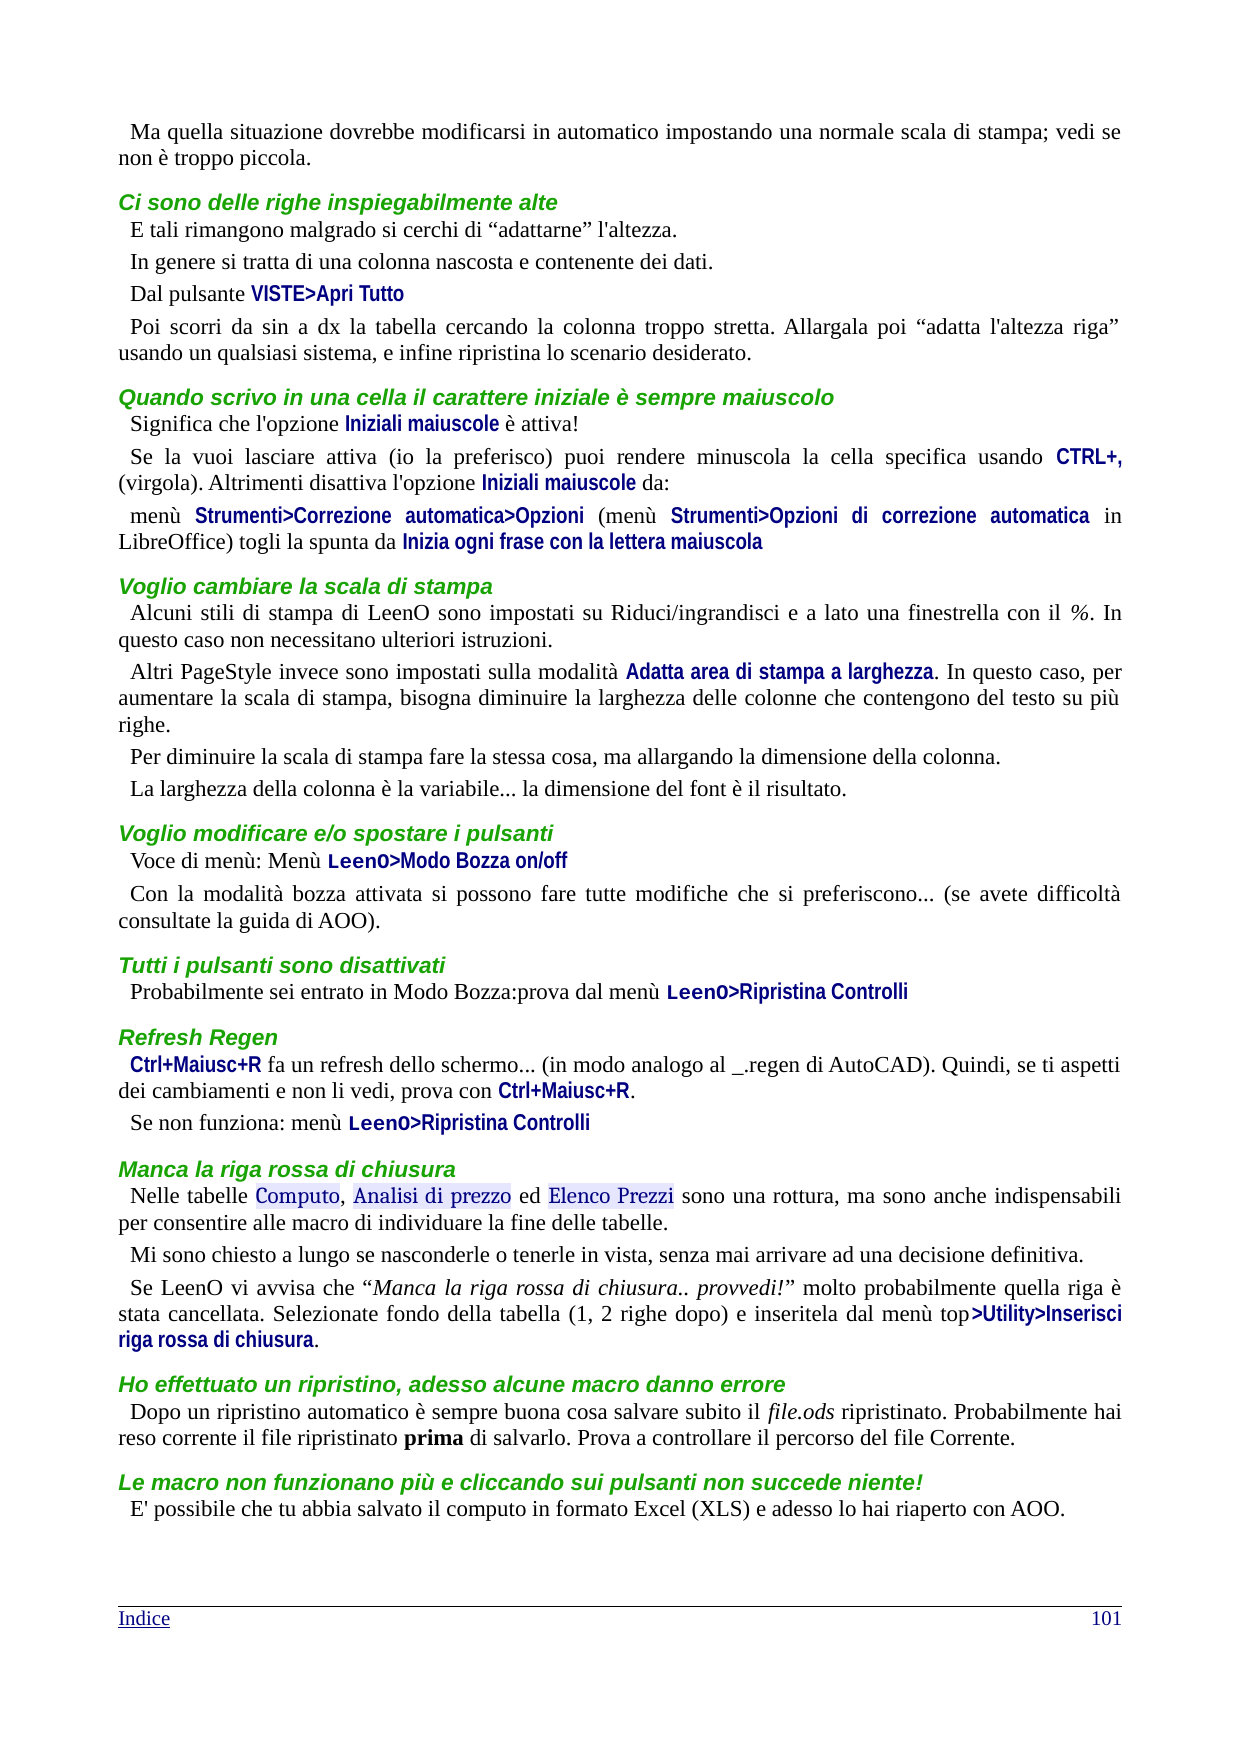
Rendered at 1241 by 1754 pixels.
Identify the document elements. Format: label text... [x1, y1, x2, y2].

text Altri PageStyle invece sono impostati sulla modalità Adatta area di stampa a larghezza. In questo caso, per aumentare la scala di stampa, bisogna diminuire la larghezza delle colonne che contengono del testo su più righe. [118, 658, 1122, 737]
text E tali rimangono malgrado si cerchi di “adattarne” l'altezza. [118, 216, 1122, 242]
subtitle Refresh Regen [118, 1024, 1122, 1051]
text Se non funziona: menù LeenO>Ripristina Controlli [118, 1109, 1122, 1137]
text In genere si tratta di una colonna nascosta e contenente dei dati. [118, 248, 1122, 274]
text Significa che l'opzione Iniziali maiuscole è attiva! [118, 410, 1122, 437]
text Voce di menù: Menù LeenO>Modo Bozza on/off [118, 847, 1122, 874]
subtitle Le macro non funzionano più e cliccando sui pulsanti non succede niente! [118, 1469, 1122, 1495]
text Se LeenO vi avvisa che “Manca la riga rossa di chiusura.. provvedi!” molto probabilmente quella riga è stata cancellata. Selezionate fondo della tabella (1, 2 righe dopo) e inseritela dal menù top>Utility>Inserisci riga rossa di chiusura. [118, 1274, 1122, 1353]
text Per diminuire la scala di stampa fare la stessa cosa, ma allargando la dimensione della colonna. [118, 743, 1122, 769]
subtitle Ho effettuato un ripristino, adesso alcune macro danno errore [118, 1372, 1122, 1398]
subtitle Quando scrivo in una cella il carattere iniziale è sempre maiuscolo [118, 384, 1122, 410]
text Dal pulsante VISTE>Apri Tutto [118, 280, 1122, 307]
subtitle Ci sono delle righe inspiegabilmente alte [118, 189, 1122, 216]
text Ma quella situazione dovrebbe modificarsi in automatico impostando una normale scala di stampa; vedi se non è troppo piccola. [118, 118, 1122, 171]
text Dopo un ripristino automatico è sempre buona cosa salvare subito il file.ods ripristinato. Probabilmente hai reso corrente il file ripristinato prima di salvarlo. Prova a controllare il percorso del file Corrente. [118, 1398, 1122, 1451]
text Mi sono chiesto a lungo se nasconderle o tenerle in vista, senza mai arrivare ad una decisione definitiva. [118, 1241, 1122, 1268]
text Probabilmente sei entrato in Modo Bozza:prova dal menù LeenO>Ripristina Controlli [118, 978, 1122, 1006]
text menù Strumenti>Correzione automatica>Opzioni (menù Strumenti>Opzioni di correzione automatica in LibreOffice) togli la spunta da Inizia ogni frase con la lettera maiuscola [118, 502, 1122, 554]
text Alcuni stili di stampa di LeenO sono impostati su Riduci/ingrandisci e a lato una finestrella con il %. In questo caso non necessitano ulteriori istruzioni. [118, 599, 1122, 652]
text E' possibile che tu abbia salvato il computo in formato Excel (XLS) e adesso lo hai riaperto con AOO. [118, 1495, 1122, 1522]
subtitle Tutti i pulsanti sono disattivati [118, 952, 1122, 978]
subtitle Voglio cambiare la scala di stampa [118, 573, 1122, 599]
text La larghezza della colonna è la variabile... la dimensione del font è il risultato. [118, 775, 1122, 802]
text Con la modalità bozza attivata si possono fare tutte modifiche che si preferiscono... (se avete difficoltà consultate la guida di AOO). [118, 880, 1122, 933]
subtitle Manca la riga rossa di chiusura [118, 1156, 1122, 1182]
subtitle Voglio modificare e/o spostare i pulsanti [118, 821, 1122, 847]
text Poi scorri da sin a dx la tabella cercando la colonna troppo stretta. Allargala poi “adatta l'altezza riga” usando un qualsiasi sistema, e infine ripristina lo scenario desiderato. [118, 313, 1122, 365]
text Ctrl+Maiusc+R fa un refresh dello schermo... (in modo analogo al _.regen di AutoCAD). Quindi, se ti aspetti dei cambiamenti e non li vedi, prova con Ctrl+Maiusc+R. [118, 1051, 1122, 1103]
text Nelle tabelle Computo, Analisi di prezzo ed Elenco Prezzi sono una rottura, ma sono anche indispensabili per consentire alle macro di individuare la fine delle tabelle. [118, 1182, 1122, 1235]
text Se la vuoi lasciare attiva (io la preferisco) puoi rendere minuscola la cella specifica usando CTRL+, (virgola). Altrimenti disattiva l'opzione Iniziali maiuscole da: [118, 443, 1122, 496]
